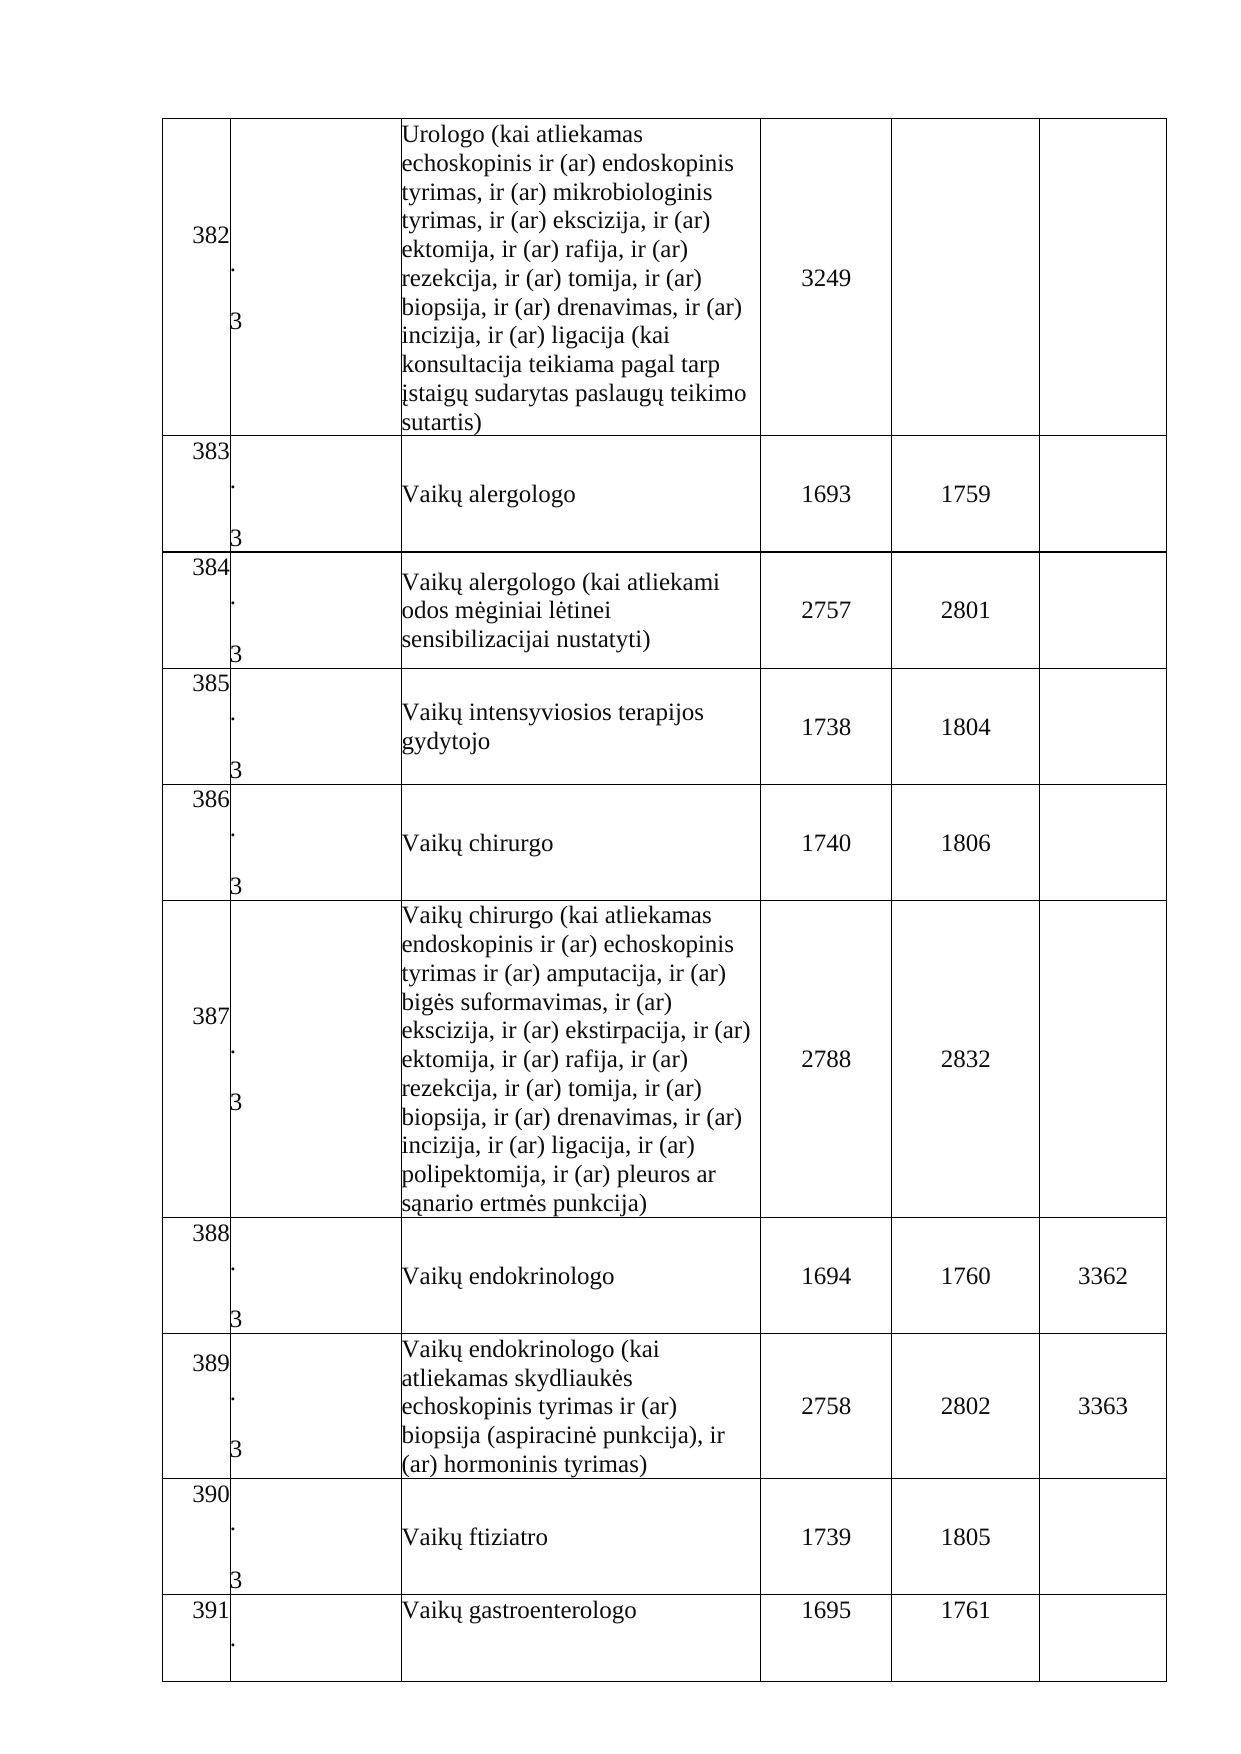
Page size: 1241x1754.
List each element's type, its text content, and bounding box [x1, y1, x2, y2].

table_cell 2802 [892, 1334, 1039, 1478]
table_cell 2801 [892, 553, 1039, 667]
table_cell [1040, 785, 1166, 899]
table_cell Vaikų alergologo [402, 436, 760, 551]
table_cell 1804 [892, 669, 1039, 783]
table_cell 1761 [892, 1595, 1039, 1681]
table_cell Urologo (kai atliekamas echoskopinis ir (ar) endoskopinis tyrimas, ir (ar) mikrobiologinis tyrimas, ir (ar) ekscizija, ir (ar) ektomija, ir (ar) rafija, ir (ar) rezekcija, ir (ar) tomija, ir (ar) biopsija, ir (ar) drenavimas, ir (ar) incizija, ir (ar) ligacija (kai konsultacija teikiama pagal tarp įstaigų sudarytas paslaugų teikimo sutartis) [402, 119, 760, 435]
table_cell 1738 [761, 669, 891, 783]
table_cell 1693 [761, 436, 891, 551]
table_cell 1806 [892, 785, 1039, 899]
table_cell [1040, 119, 1166, 435]
table_cell [1040, 901, 1166, 1217]
table_cell [1040, 553, 1166, 667]
table_cell Vaikų endokrinologo (kai atliekamas skydliaukės echoskopinis tyrimas ir (ar) biopsija (aspiracinė punkcija), ir (ar) hormoninis tyrimas) [402, 1334, 760, 1478]
table_cell 1760 [892, 1218, 1039, 1333]
table_cell 1694 [761, 1218, 891, 1333]
table_cell 389. 3 [163, 1334, 230, 1478]
table_cell 383. 3 [163, 436, 230, 551]
table_cell 3363 [1040, 1334, 1166, 1478]
table_cell [1040, 436, 1166, 551]
table_cell [231, 1595, 401, 1681]
table_cell 2758 [761, 1334, 891, 1478]
table_cell 382. 3 [163, 119, 230, 435]
table_cell Vaikų intensyviosios terapijos gydytojo [402, 669, 760, 783]
table_cell [231, 1479, 401, 1594]
table_cell [231, 553, 401, 667]
table_cell Vaikų chirurgo (kai atliekamas endoskopinis ir (ar) echoskopinis tyrimas ir (ar) amputacija, ir (ar) bigės suformavimas, ir (ar) ekscizija, ir (ar) ekstirpacija, ir (ar) ektomija, ir (ar) rafija, ir (ar) rezekcija, ir (ar) tomija, ir (ar) biopsija, ir (ar) drenavimas, ir (ar) incizija, ir (ar) ligacija, ir (ar) polipektomija, ir (ar) pleuros ar sąnario ertmės punkcija) [402, 901, 760, 1217]
table_cell 384. 3 [163, 553, 230, 667]
table_cell 3249 [761, 119, 891, 435]
table_cell 1695 [761, 1595, 891, 1681]
table_cell 1740 [761, 785, 891, 899]
table_cell 385. 3 [163, 669, 230, 783]
table_cell [892, 119, 1039, 435]
table_cell 1805 [892, 1479, 1039, 1594]
table_cell 386. 3 [163, 785, 230, 899]
table_cell 391. 3 [163, 1595, 230, 1681]
table_cell 2832 [892, 901, 1039, 1217]
table_cell [231, 1334, 401, 1478]
table_cell [231, 669, 401, 783]
table_cell 2757 [761, 553, 891, 667]
table_cell [1040, 1479, 1166, 1594]
table_cell 3362 [1040, 1218, 1166, 1333]
table_cell 387. 3 [163, 901, 230, 1217]
table_cell [1040, 1595, 1166, 1681]
table_cell 390. 3 [163, 1479, 230, 1594]
table_cell Vaikų ftiziatro [402, 1479, 760, 1594]
table_cell [231, 436, 401, 551]
table_cell Vaikų chirurgo [402, 785, 760, 899]
table_cell [231, 1218, 401, 1333]
table_cell 1759 [892, 436, 1039, 551]
table_cell [1040, 669, 1166, 783]
table_cell 2788 [761, 901, 891, 1217]
table_cell 1739 [761, 1479, 891, 1594]
table_cell Vaikų gastroenterologo [402, 1595, 760, 1681]
table_cell Vaikų alergologo (kai atliekami odos mėginiai lėtinei sensibilizacijai nustatyti) [402, 553, 760, 667]
table_cell [231, 785, 401, 899]
table_cell 388. 3 [163, 1218, 230, 1333]
table_cell Vaikų endokrinologo [402, 1218, 760, 1333]
table_cell [231, 119, 401, 435]
table_cell [231, 901, 401, 1217]
